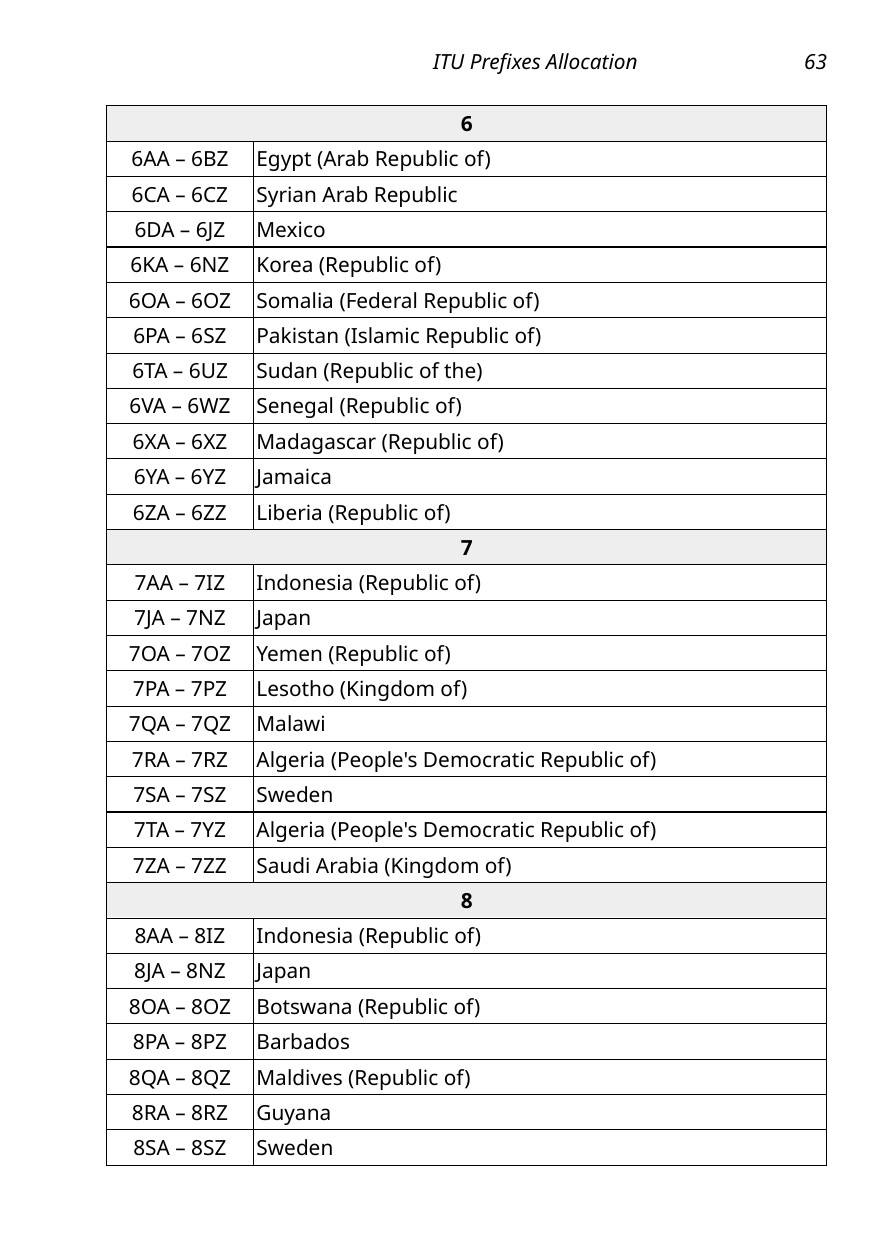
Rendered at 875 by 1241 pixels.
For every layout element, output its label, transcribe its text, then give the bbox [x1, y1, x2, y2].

table_cell 7ZA – 7ZZ [107, 848, 253, 882]
table_cell 8PA – 8PZ [107, 1024, 253, 1059]
table_cell 8SA – 8SZ [107, 1130, 253, 1164]
table_cell 7 [107, 530, 826, 564]
table_cell Lesotho (Kingdom of) [254, 671, 826, 706]
table_cell Japan [254, 954, 826, 988]
table_cell 6VA – 6WZ [107, 389, 253, 423]
table_cell 6OA – 6OZ [107, 283, 253, 317]
table_cell Sweden [254, 777, 826, 811]
table_cell Algeria (People's Democratic Republic of) [254, 742, 826, 776]
table_cell 6KA – 6NZ [107, 248, 253, 282]
table_cell 7PA – 7PZ [107, 671, 253, 706]
table_cell Korea (Republic of) [254, 248, 826, 282]
table_cell 6CA – 6CZ [107, 177, 253, 211]
table_cell 7TA – 7YZ [107, 813, 253, 847]
table_cell 6ZA – 6ZZ [107, 495, 253, 529]
table_cell 8AA – 8IZ [107, 919, 253, 953]
table_cell 6 [107, 106, 826, 141]
table_cell Mexico [254, 212, 826, 246]
table_cell Japan [254, 601, 826, 635]
table_cell 7AA – 7IZ [107, 565, 253, 599]
table_cell 6AA – 6BZ [107, 142, 253, 176]
table_cell 7QA – 7QZ [107, 707, 253, 741]
table_cell 6TA – 6UZ [107, 354, 253, 388]
table_cell Malawi [254, 707, 826, 741]
table_cell 7RA – 7RZ [107, 742, 253, 776]
table_cell Egypt (Arab Republic of) [254, 142, 826, 176]
table_cell Jamaica [254, 459, 826, 494]
table_cell 6XA – 6XZ [107, 424, 253, 458]
table_cell Sweden [254, 1130, 826, 1164]
table_cell 7OA – 7OZ [107, 636, 253, 670]
table_cell Maldives (Republic of) [254, 1060, 826, 1094]
table_cell 8 [107, 883, 826, 917]
table_cell Guyana [254, 1095, 826, 1129]
table_cell 6DA – 6JZ [107, 212, 253, 246]
table_cell Saudi Arabia (Kingdom of) [254, 848, 826, 882]
table_cell 7JA – 7NZ [107, 601, 253, 635]
table_cell Sudan (Republic of the) [254, 354, 826, 388]
table_cell 8JA – 8NZ [107, 954, 253, 988]
table_cell 6YA – 6YZ [107, 459, 253, 494]
table_cell 8OA – 8OZ [107, 989, 253, 1023]
table_cell Yemen (Republic of) [254, 636, 826, 670]
table_cell Liberia (Republic of) [254, 495, 826, 529]
table_cell Indonesia (Republic of) [254, 565, 826, 599]
table_cell 7SA – 7SZ [107, 777, 253, 811]
table_cell Algeria (People's Democratic Republic of) [254, 813, 826, 847]
table_cell Pakistan (Islamic Republic of) [254, 318, 826, 352]
table_cell 6PA – 6SZ [107, 318, 253, 352]
table_cell Botswana (Republic of) [254, 989, 826, 1023]
table_cell Barbados [254, 1024, 826, 1059]
table_cell 8QA – 8QZ [107, 1060, 253, 1094]
table_cell Syrian Arab Republic [254, 177, 826, 211]
table_cell Senegal (Republic of) [254, 389, 826, 423]
table_cell Madagascar (Republic of) [254, 424, 826, 458]
table_cell 8RA – 8RZ [107, 1095, 253, 1129]
table_cell Indonesia (Republic of) [254, 919, 826, 953]
table_cell Somalia (Federal Republic of) [254, 283, 826, 317]
